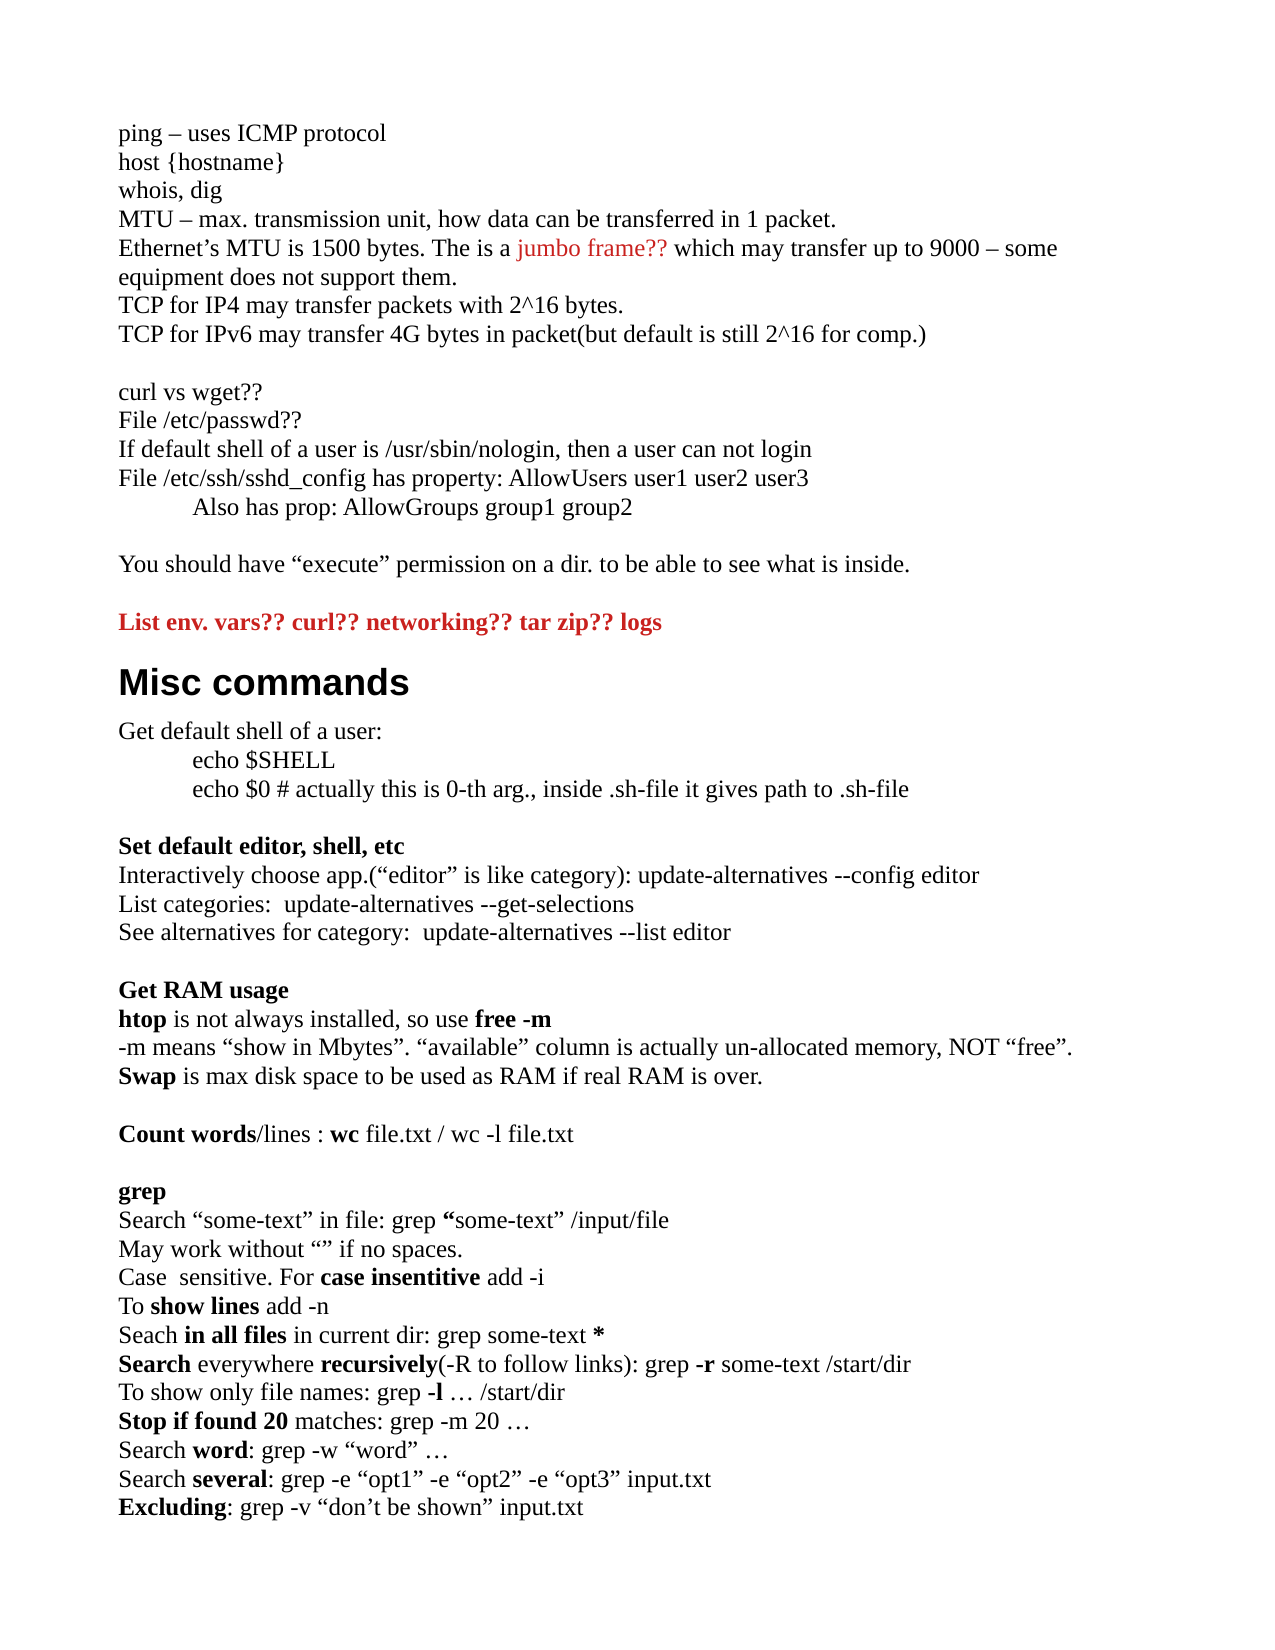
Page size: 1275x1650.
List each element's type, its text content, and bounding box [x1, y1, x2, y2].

text Set default editor, shell, etc [118, 831, 1157, 860]
text MTU – max. transmission unit, how data can be transferred in 1 packet. [118, 204, 1157, 233]
text echo $0 # actually this is 0-th arg., inside .sh-file it gives path to .sh-file [118, 774, 1157, 802]
subtitle Misc commands [118, 661, 1157, 704]
text Stop if found 20 matches: grep -m 20 … [118, 1406, 1157, 1435]
text Search several: grep -e “opt1” -e “opt2” -e “opt3” input.txt [118, 1464, 1157, 1492]
text echo $SHELL [118, 745, 1157, 774]
text See alternatives for category: update-alternatives --list editor [118, 917, 1157, 946]
text grep [118, 1176, 1157, 1205]
text Swap is max disk space to be used as RAM if real RAM is over. [118, 1061, 1157, 1090]
text htop is not always installed, so use free -m [118, 1004, 1157, 1032]
text Get default shell of a user: [118, 716, 1157, 745]
text You should have “execute” permission on a dir. to be able to see what is inside. [118, 549, 1157, 578]
text To show lines add -n [118, 1291, 1157, 1320]
text Interactively choose app.(“editor” is like category): update-alternatives --config editor [118, 860, 1157, 889]
text Ethernet’s MTU is 1500 bytes. The is a jumbo frame?? which may transfer up to 9000 – some equipment does not support them. [118, 233, 1157, 291]
text Search everywhere recursively(-R to follow links): grep -r some-text /start/dir [118, 1349, 1157, 1377]
text List categories: update-alternatives --get-selections [118, 889, 1157, 917]
text Excluding: grep -v “don’t be shown” input.txt [118, 1492, 1157, 1521]
text Case sensitive. For case insentitive add -i [118, 1262, 1157, 1291]
text If default shell of a user is /usr/sbin/nologin, then a user can not login [118, 434, 1157, 463]
text Seach in all files in current dir: grep some-text * [118, 1320, 1157, 1349]
text Search “some-text” in file: grep “some-text” /input/file [118, 1205, 1157, 1234]
text Search word: grep -w “word” … [118, 1435, 1157, 1464]
text To show only file names: grep -l … /start/dir [118, 1377, 1157, 1406]
text whois, dig [118, 176, 1157, 204]
text May work without “” if no spaces. [118, 1234, 1157, 1262]
text Get RAM usage [118, 975, 1157, 1004]
text File /etc/ssh/sshd_config has property: AllowUsers user1 user2 user3 [118, 463, 1157, 492]
text ping – uses ICMP protocol [118, 118, 1157, 147]
text File /etc/passwd?? [118, 406, 1157, 434]
text TCP for IP4 may transfer packets with 2^16 bytes. [118, 291, 1157, 319]
text Count words/lines : wc file.txt / wc -l file.txt [118, 1119, 1157, 1147]
text Also has prop: AllowGroups group1 group2 [118, 492, 1157, 521]
text List env. vars?? curl?? networking?? tar zip?? logs [118, 607, 1157, 636]
text curl vs wget?? [118, 377, 1157, 406]
text host {hostname} [118, 147, 1157, 176]
text TCP for IPv6 may transfer 4G bytes in packet(but default is still 2^16 for comp.) [118, 319, 1157, 348]
text -m means “show in Mbytes”. “available” column is actually un-allocated memory, NOT “free”. [118, 1032, 1157, 1061]
